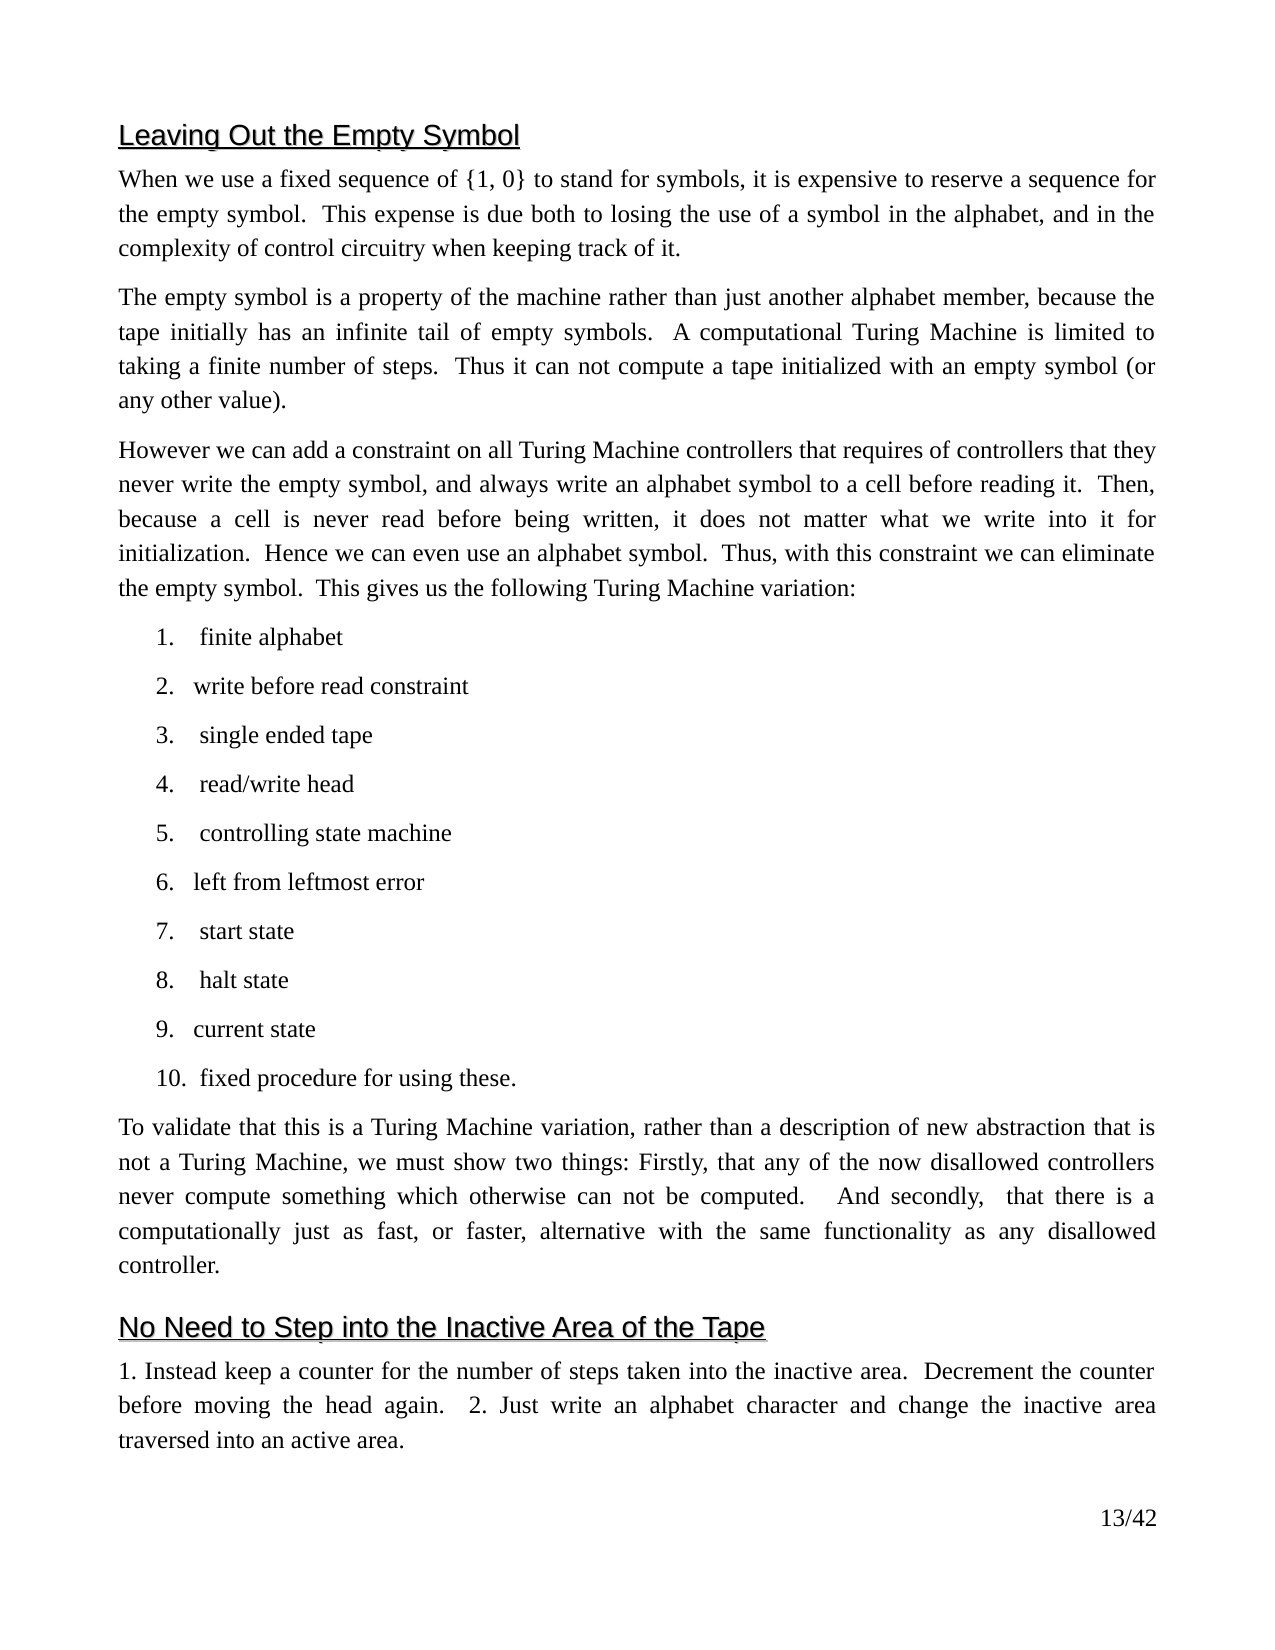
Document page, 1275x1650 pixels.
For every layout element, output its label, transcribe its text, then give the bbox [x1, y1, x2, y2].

list halt state [156, 965, 1157, 994]
text The empty symbol is a property of the machine rather than just another alphabet member, because the tape initially has an infinite tail of empty symbols. A computational Turing Machine is limited to taking a finite number of steps. Thus it can not compute a tape initialized with an empty symbol (or any other value). [118, 282, 1157, 414]
list start state [156, 916, 1157, 945]
list finite alphabet [156, 622, 1157, 650]
list current state [156, 1014, 1157, 1043]
list left from leftmost error [156, 867, 1157, 896]
text However we can add a constraint on all Turing Machine controllers that requires of controllers that they never write the empty symbol, and always write an alphabet symbol to a cell before reading it. Then, because a cell is never read before being written, it does not matter what we write into it for initialization. Hence we can even use an alphabet symbol. Thus, with this constraint we can eliminate the empty symbol. This gives us the following Turing Machine variation: [118, 435, 1157, 601]
list fixed procedure for using these. [156, 1063, 1157, 1092]
list controlling state machine [156, 818, 1157, 847]
text 1. Instead keep a counter for the number of steps taken into the inactive area. Decrement the counter before moving the head again. 2. Just write an alphabet character and change the inactive area traversed into an active area. [118, 1356, 1157, 1453]
list write before read constraint [156, 671, 1157, 699]
subtitle Leaving Out the Empty Symbol [118, 118, 1157, 152]
subtitle No Need to Step into the Inactive Area of the Tape [118, 1310, 1157, 1343]
text To validate that this is a Turing Machine variation, rather than a description of new abstraction that is not a Turing Machine, we must show two things: Firstly, that any of the now disallowed controllers never compute something which otherwise can not be computed. And secondly, that there is a computationally just as fast, or faster, alternative with the same functionality as any disallowed controller. [118, 1112, 1157, 1279]
list read/write head [156, 769, 1157, 798]
text When we use a fixed sequence of {1, 0} to stand for symbols, it is expensive to reserve a sequence for the empty symbol. This expense is due both to losing the use of a symbol in the alphabet, and in the complexity of control circuitry when keeping track of it. [118, 164, 1157, 262]
list single ended tape [156, 720, 1157, 748]
